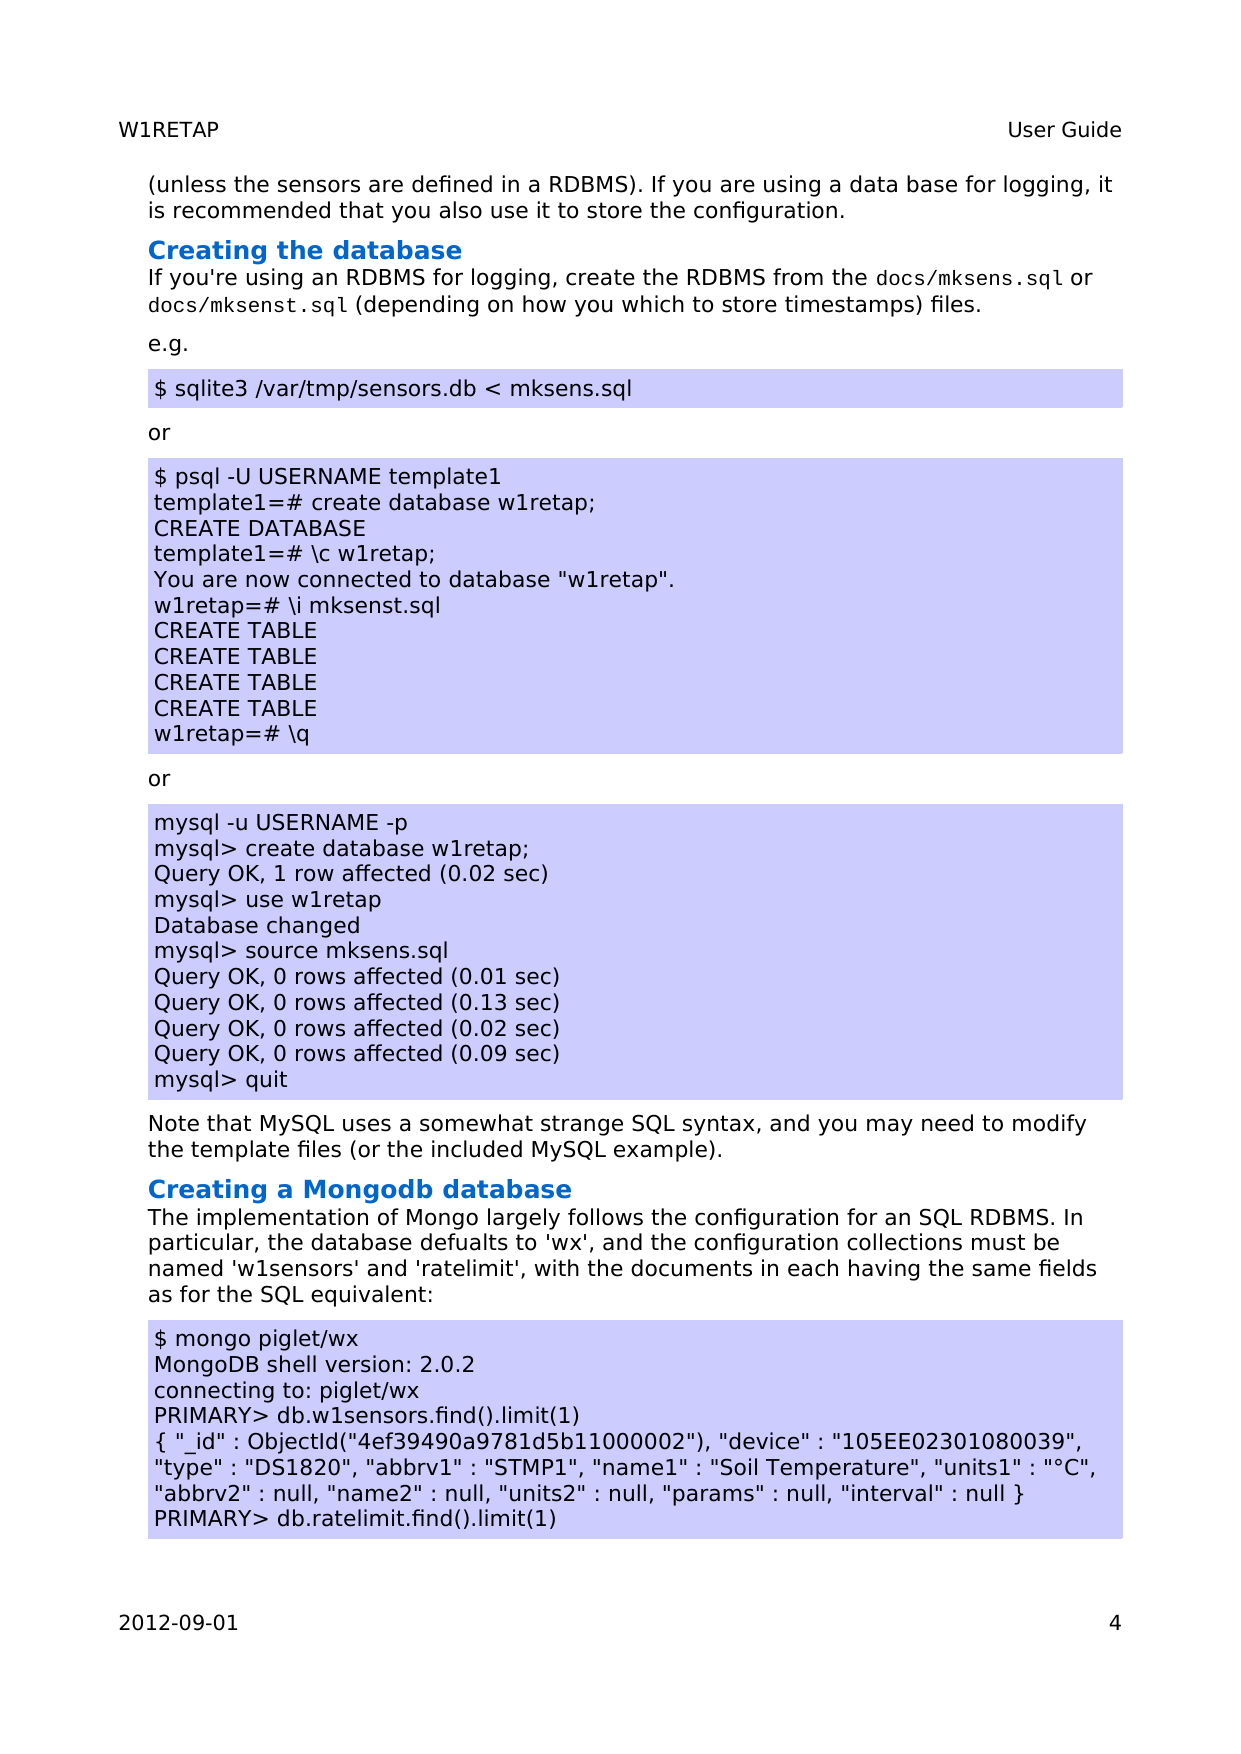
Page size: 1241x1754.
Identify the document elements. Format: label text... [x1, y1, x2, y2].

text { "_id" : ObjectId("4ef39490a9781d5b11000002"), "device" : "105EE02301080039", "type" : "DS1820", "abbrv1" : "STMP1", "name1" : "Soil Temperature", "units1" : "°C", "abbrv2" : null, "name2" : null, "units2" : null, "params" : null, "interval" : null } [149, 1423, 1122, 1500]
text mysql -u USERNAME -p mysql> create database w1retap; Query OK, 1 row affected (0.02 sec) mysql> use w1retap Database changed mysql> source mksens.sql Query OK, 0 rows affected (0.01 sec) Query OK, 0 rows affected (0.13 sec) Query OK, 0 rows affected (0.02 sec) Query OK, 0 rows affected (0.09 sec) mysql> quit [149, 805, 1122, 1099]
text e.g. [148, 331, 1122, 357]
subtitle Creating the database [148, 236, 1122, 265]
text The implementation of Mongo largely follows the configuration for an SQL RDBMS. In particular, the database defualts to 'wx', and the configuration collections must be named 'w1sensors' and 'ratelimit', with the documents in each having the same fields as for the SQL equivalent: [148, 1204, 1122, 1307]
text or [148, 420, 1122, 445]
text or [148, 766, 1122, 791]
text PRIMARY> db.ratelimit.find().limit(1) [149, 1500, 1122, 1538]
text (unless the sensors are defined in a RDBMS). If you are using a data base for logging, it is recommended that you also use it to store the configuration. [148, 172, 1122, 223]
text If you're using an RDBMS for logging, create the RDBMS from the docs/mksens.sql or docs/mksenst.sql (depending on how you which to store timestamps) files. [148, 265, 1122, 319]
text MongoDB shell version: 2.0.2 [149, 1346, 1122, 1371]
text PRIMARY> db.w1sensors.find().limit(1) [149, 1397, 1122, 1423]
text $ psql -U USERNAME template1 template1=# create database w1retap; CREATE DATABASE template1=# \c w1retap; You are now connected to database "w1retap". w1retap=# \i mksenst.sql CREATE TABLE CREATE TABLE CREATE TABLE CREATE TABLE w1retap=# \q [149, 459, 1122, 753]
text $ mongo piglet/wx [149, 1321, 1122, 1346]
text $ sqlite3 /var/tmp/sensors.db < mksens.sql [149, 370, 1122, 407]
subtitle Creating a Mongodb database [148, 1175, 1122, 1204]
text connecting to: piglet/wx [149, 1371, 1122, 1397]
text Note that MySQL uses a somewhat strange SQL syntax, and you may need to modify the template files (or the included MySQL example). [148, 1111, 1122, 1163]
